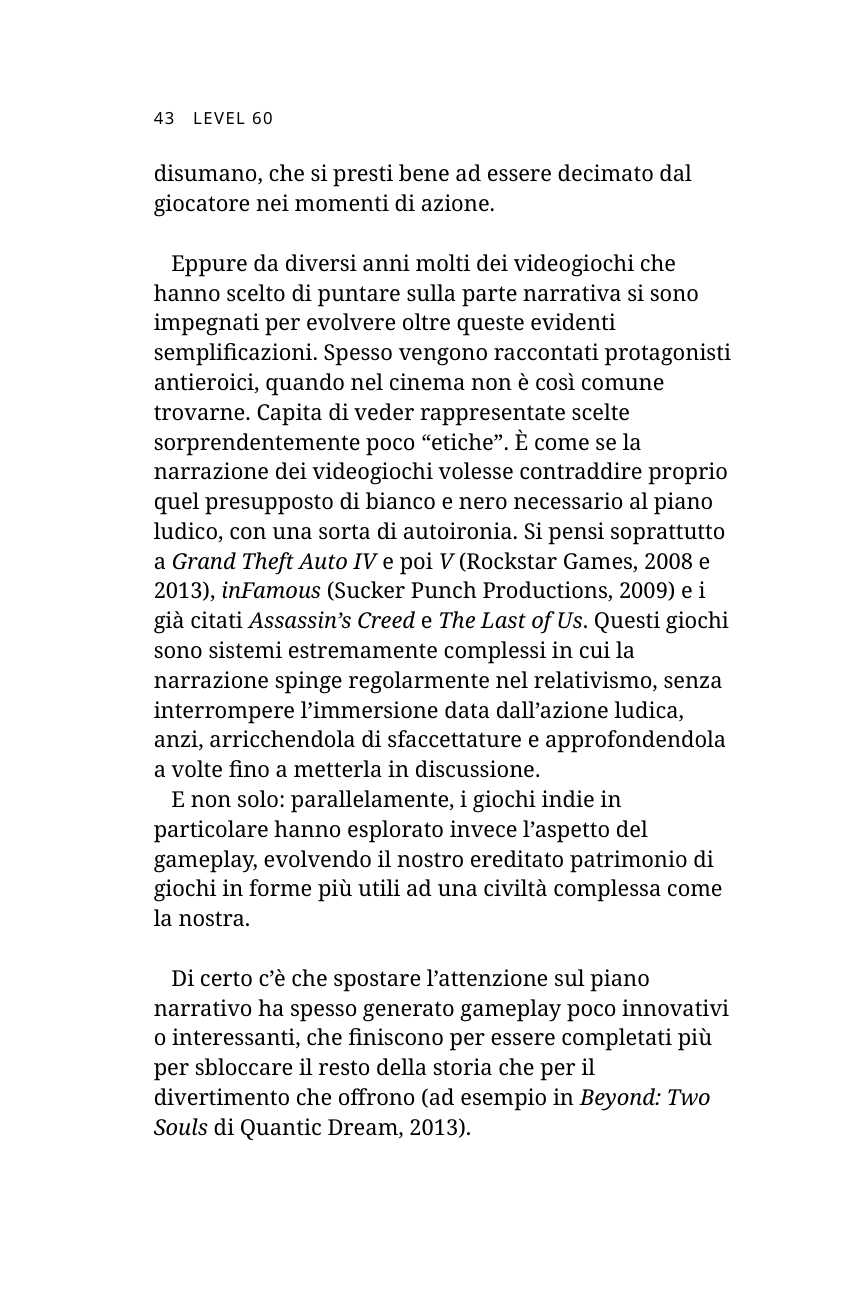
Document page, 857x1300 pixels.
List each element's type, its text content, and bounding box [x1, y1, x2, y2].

text Eppure da diversi anni molti dei videogiochi che hanno scelto di puntare sulla parte narrativa si sono impegnati per evolvere oltre queste evidenti semplificazioni. Spesso vengono raccontati protagonisti antieroici, quando nel cinema non è così comune trovarne. Capita di veder rappresentate scelte sorprendentemente poco “etiche”. È come se la narrazione dei videogiochi volesse contraddire proprio quel presupposto di bianco e nero necessario al piano ludico, con una sorta di autoironia. Si pensi soprattutto a Grand Theft Auto IV e poi V (Rockstar Games, 2008 e 2013), inFamous (Sucker Punch Productions, 2009) e i già citati Assassin’s Creed e The Last of Us. Questi giochi sono sistemi estremamente complessi in cui la narrazione spinge regolarmente nel relativismo, senza interrompere l’immersione data dall’azione ludica, anzi, arricchendola di sfaccettature e approfondendola a volte fino a metterla in discussione. [153, 248, 732, 784]
text disumano, che si presti bene ad essere decimato dal giocatore nei momenti di azione. [153, 158, 732, 218]
text Di certo c’è che spostare l’attenzione sul piano narrativo ha spesso generato gameplay poco innovativi o interessanti, che finiscono per essere completati più per sbloccare il resto della storia che per il divertimento che offrono (ad esempio in Beyond: Two Souls di Quantic Dream, 2013). [153, 963, 732, 1142]
text E non solo: parallelamente, i giochi indie in particolare hanno esplorato invece l’aspetto del gameplay, evolvendo il nostro ereditato patrimonio di giochi in forme più utili ad una civiltà complessa come la nostra. [153, 784, 732, 933]
